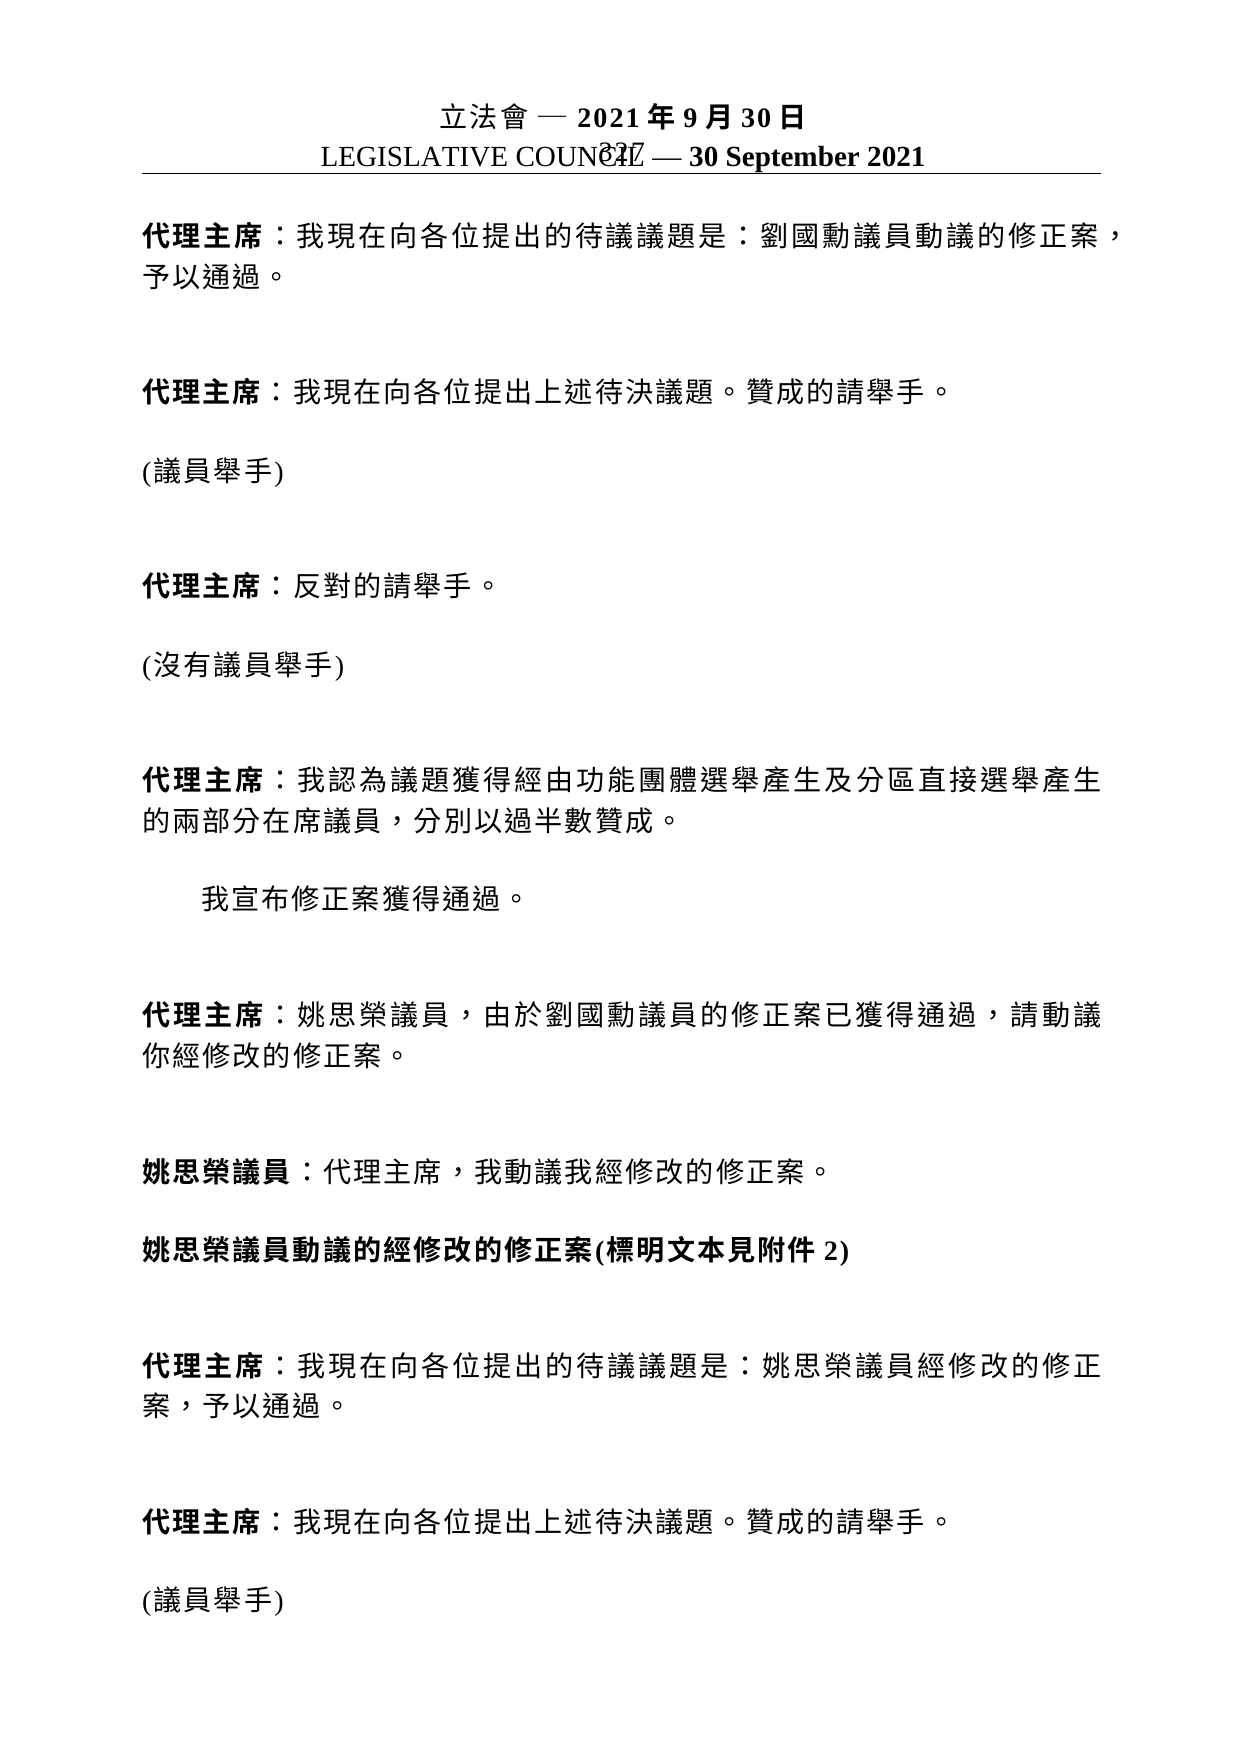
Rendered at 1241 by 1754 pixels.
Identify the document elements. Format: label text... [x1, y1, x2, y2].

text (議員舉手) [142, 1578, 1101, 1619]
text 代理主席：我現在向各位提出上述待決議題。贊成的請舉手。 [142, 370, 1101, 411]
text (議員舉手) [142, 448, 1101, 489]
text 代理主席：我現在向各位提出的待議議題是：劉國勳議員動議的修正案，予以通過。 [142, 214, 1101, 295]
text 我宣布修正案獲得通過。 [142, 877, 1101, 918]
text 代理主席：姚思榮議員，由於劉國勳議員的修正案已獲得通過，請動議你經修改的修正案。 [142, 993, 1101, 1074]
text 姚思榮議員動議的經修改的修正案(標明文本見附件2) [142, 1228, 1101, 1268]
text (沒有議員舉手) [142, 642, 1101, 683]
text 代理主席：反對的請舉手。 [142, 564, 1101, 605]
text 姚思榮議員：代理主席，我動議我經修改的修正案。 [142, 1149, 1101, 1190]
text 代理主席：我現在向各位提出上述待決議題。贊成的請舉手。 [142, 1500, 1101, 1541]
text 代理主席：我現在向各位提出的待議議題是：姚思榮議員經修改的修正案，予以通過。 [142, 1343, 1101, 1425]
text 代理主席：我認為議題獲得經由功能團體選舉產生及分區直接選舉產生的兩部分在席議員，分別以過半數贊成。 [142, 758, 1101, 840]
